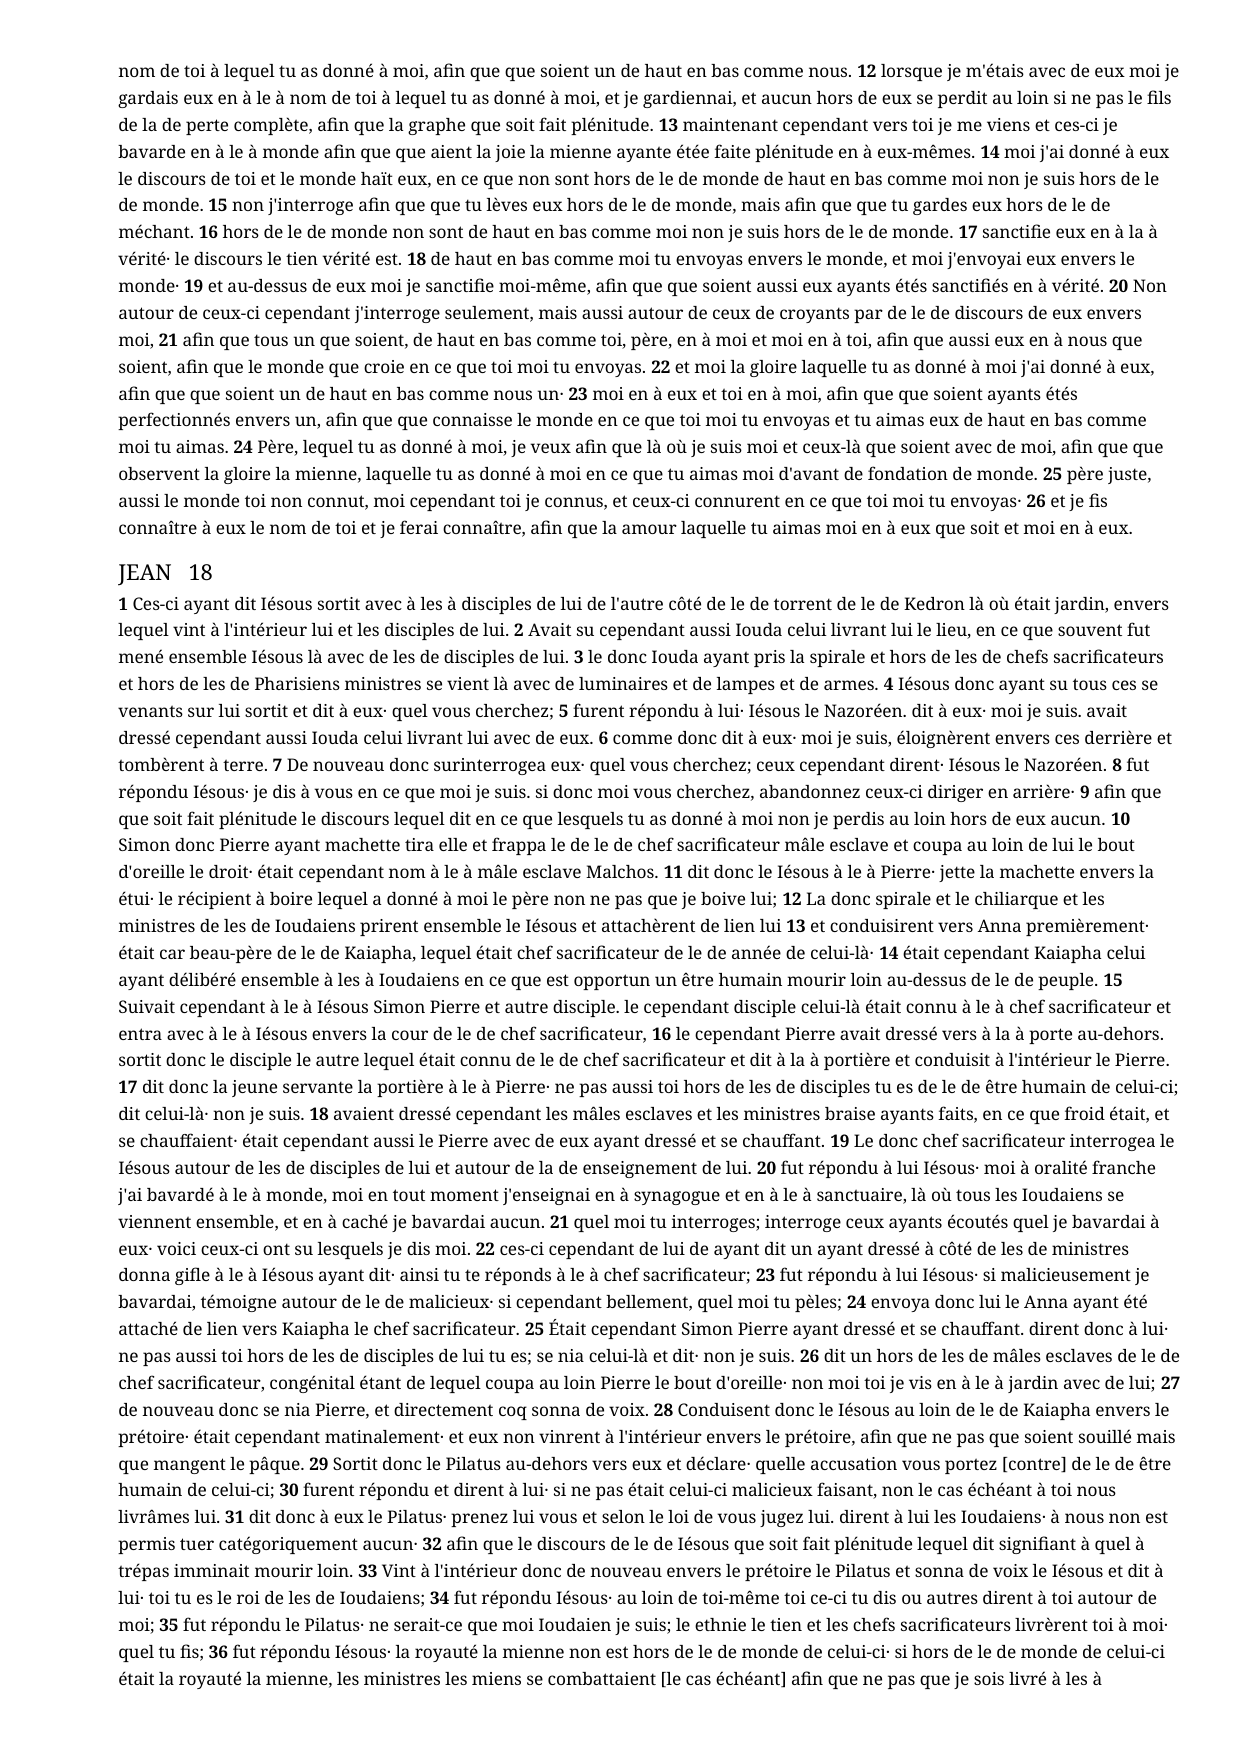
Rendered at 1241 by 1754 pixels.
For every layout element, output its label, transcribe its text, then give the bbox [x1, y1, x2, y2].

text 1 Ces-ci ayant dit Iésous sortit avec à les à disciples de lui de l'autre côté de le de torrent de le de Kedron là où était jardin, envers lequel vint à l'intérieur lui et les disciples de lui. 2 Avait su cependant aussi Iouda celui livrant lui le lieu, en ce que souvent fut mené ensemble Iésous là avec de les de disciples de lui. 3 le donc Iouda ayant pris la spirale et hors de les de chefs sacrificateurs et hors de les de Pharisiens ministres se vient là avec de luminaires et de lampes et de armes. 4 Iésous donc ayant su tous ces se venants sur lui sortit et dit à eux· quel vous cherchez; 5 furent répondu à lui· Iésous le Nazoréen. dit à eux· moi je suis. avait dressé cependant aussi Iouda celui livrant lui avec de eux. 6 comme donc dit à eux· moi je suis, éloignèrent envers ces derrière et tombèrent à terre. 7 De nouveau donc surinterrogea eux· quel vous cherchez; ceux cependant dirent· Iésous le Nazoréen. 8 fut répondu Iésous· je dis à vous en ce que moi je suis. si donc moi vous cherchez, abandonnez ceux-ci diriger en arrière· 9 afin que que soit fait plénitude le discours lequel dit en ce que lesquels tu as donné à moi non je perdis au loin hors de eux aucun. 10 Simon donc Pierre ayant machette tira elle et frappa le de le de chef sacrificateur mâle esclave et coupa au loin de lui le bout d'oreille le droit· était cependant nom à le à mâle esclave Malchos. 11 dit donc le Iésous à le à Pierre· jette la machette envers la étui· le récipient à boire lequel a donné à moi le père non ne pas que je boive lui; 12 La donc spirale et le chiliarque et les ministres de les de Ioudaiens prirent ensemble le Iésous et attachèrent de lien lui 13 et conduisirent vers Anna premièrement· était car beau-père de le de Kaiapha, lequel était chef sacrificateur de le de année de celui-là· 14 était cependant Kaiapha celui ayant délibéré ensemble à les à Ioudaiens en ce que est opportun un être humain mourir loin au-dessus de le de peuple. 15 Suivait cependant à le à Iésous Simon Pierre et autre disciple. le cependant disciple celui-là était connu à le à chef sacrificateur et entra avec à le à Iésous envers la cour de le de chef sacrificateur, 16 le cependant Pierre avait dressé vers à la à porte au-dehors. sortit donc le disciple le autre lequel était connu de le de chef sacrificateur et dit à la à portière et conduisit à l'intérieur le Pierre. 17 dit donc la jeune servante la portière à le à Pierre· ne pas aussi toi hors de les de disciples tu es de le de être humain de celui-ci; dit celui-là· non je suis. 18 avaient dressé cependant les mâles esclaves et les ministres braise ayants faits, en ce que froid était, et se chauffaient· était cependant aussi le Pierre avec de eux ayant dressé et se chauffant. 19 Le donc chef sacrificateur interrogea le Iésous autour de les de disciples de lui et autour de la de enseignement de lui. 20 fut répondu à lui Iésous· moi à oralité franche j'ai bavardé à le à monde, moi en tout moment j'enseignai en à synagogue et en à le à sanctuaire, là où tous les Ioudaiens se viennent ensemble, et en à caché je bavardai aucun. 21 quel moi tu interroges; interroge ceux ayants écoutés quel je bavardai à eux· voici ceux-ci ont su lesquels je dis moi. 22 ces-ci cependant de lui de ayant dit un ayant dressé à côté de les de ministres donna gifle à le à Iésous ayant dit· ainsi tu te réponds à le à chef sacrificateur; 23 fut répondu à lui Iésous· si malicieusement je bavardai, témoigne autour de le de malicieux· si cependant bellement, quel moi tu pèles; 24 envoya donc lui le Anna ayant été attaché de lien vers Kaiapha le chef sacrificateur. 25 Était cependant Simon Pierre ayant dressé et se chauffant. dirent donc à lui· ne pas aussi toi hors de les de disciples de lui tu es; se nia celui-là et dit· non je suis. 26 dit un hors de les de mâles esclaves de le de chef sacrificateur, congénital étant de lequel coupa au loin Pierre le bout d'oreille· non moi toi je vis en à le à jardin avec de lui; 27 de nouveau donc se nia Pierre, et directement coq sonna de voix. 28 Conduisent donc le Iésous au loin de le de Kaiapha envers le prétoire· était cependant matinalement· et eux non vinrent à l'intérieur envers le prétoire, afin que ne pas que soient souillé mais que mangent le pâque. 29 Sortit donc le Pilatus au-dehors vers eux et déclare· quelle accusation vous portez [contre] de le de être humain de celui-ci; 30 furent répondu et dirent à lui· si ne pas était celui-ci malicieux faisant, non le cas échéant à toi nous livrâmes lui. 31 dit donc à eux le Pilatus· prenez lui vous et selon le loi de vous jugez lui. dirent à lui les Ioudaiens· à nous non est permis tuer catégoriquement aucun· 32 afin que le discours de le de Iésous que soit fait plénitude lequel dit signifiant à quel à trépas imminait mourir loin. 33 Vint à l'intérieur donc de nouveau envers le prétoire le Pilatus et sonna de voix le Iésous et dit à lui· toi tu es le roi de les de Ioudaiens; 34 fut répondu Iésous· au loin de toi-même toi ce-ci tu dis ou autres dirent à toi autour de moi; 35 fut répondu le Pilatus· ne serait-ce que moi Ioudaien je suis; le ethnie le tien et les chefs sacrificateurs livrèrent toi à moi· quel tu fis; 36 fut répondu Iésous· la royauté la mienne non est hors de le de monde de celui-ci· si hors de le de monde de celui-ci était la royauté la mienne, les ministres les miens se combattaient [le cas échéant] afin que ne pas que je sois livré à les à [118, 592, 1181, 1690]
text nom de toi à lequel tu as donné à moi, afin que que soient un de haut en bas comme nous. 12 lorsque je m'étais avec de eux moi je gardais eux en à le à nom de toi à lequel tu as donné à moi, et je gardiennai, et aucun hors de eux se perdit au loin si ne pas le fils de la de perte complète, afin que la graphe que soit fait plénitude. 13 maintenant cependant vers toi je me viens et ces-ci je bavarde en à le à monde afin que que aient la joie la mienne ayante étée faite plénitude en à eux-mêmes. 14 moi j'ai donné à eux le discours de toi et le monde haït eux, en ce que non sont hors de le de monde de haut en bas comme moi non je suis hors de le de monde. 15 non j'interroge afin que que tu lèves eux hors de le de monde, mais afin que que tu gardes eux hors de le de méchant. 16 hors de le de monde non sont de haut en bas comme moi non je suis hors de le de monde. 17 sanctifie eux en à la à vérité· le discours le tien vérité est. 18 de haut en bas comme moi tu envoyas envers le monde, et moi j'envoyai eux envers le monde· 19 et au-dessus de eux moi je sanctifie moi-même, afin que que soient aussi eux ayants étés sanctifiés en à vérité. 20 Non autour de ceux-ci cependant j'interroge seulement, mais aussi autour de ceux de croyants par de le de discours de eux envers moi, 21 afin que tous un que soient, de haut en bas comme toi, père, en à moi et moi en à toi, afin que aussi eux en à nous que soient, afin que le monde que croie en ce que toi moi tu envoyas. 22 et moi la gloire laquelle tu as donné à moi j'ai donné à eux, afin que que soient un de haut en bas comme nous un· 23 moi en à eux et toi en à moi, afin que que soient ayants étés perfectionnés envers un, afin que que connaisse le monde en ce que toi moi tu envoyas et tu aimas eux de haut en bas comme moi tu aimas. 24 Père, lequel tu as donné à moi, je veux afin que là où je suis moi et ceux-là que soient avec de moi, afin que que observent la gloire la mienne, laquelle tu as donné à moi en ce que tu aimas moi d'avant de fondation de monde. 25 père juste, aussi le monde toi non connut, moi cependant toi je connus, et ceux-ci connurent en ce que toi moi tu envoyas· 26 et je fis connaître à eux le nom de toi et je ferai connaître, afin que la amour laquelle tu aimas moi en à eux que soit et moi en à eux. [118, 59, 1181, 539]
text JEAN 18 [118, 557, 1181, 587]
